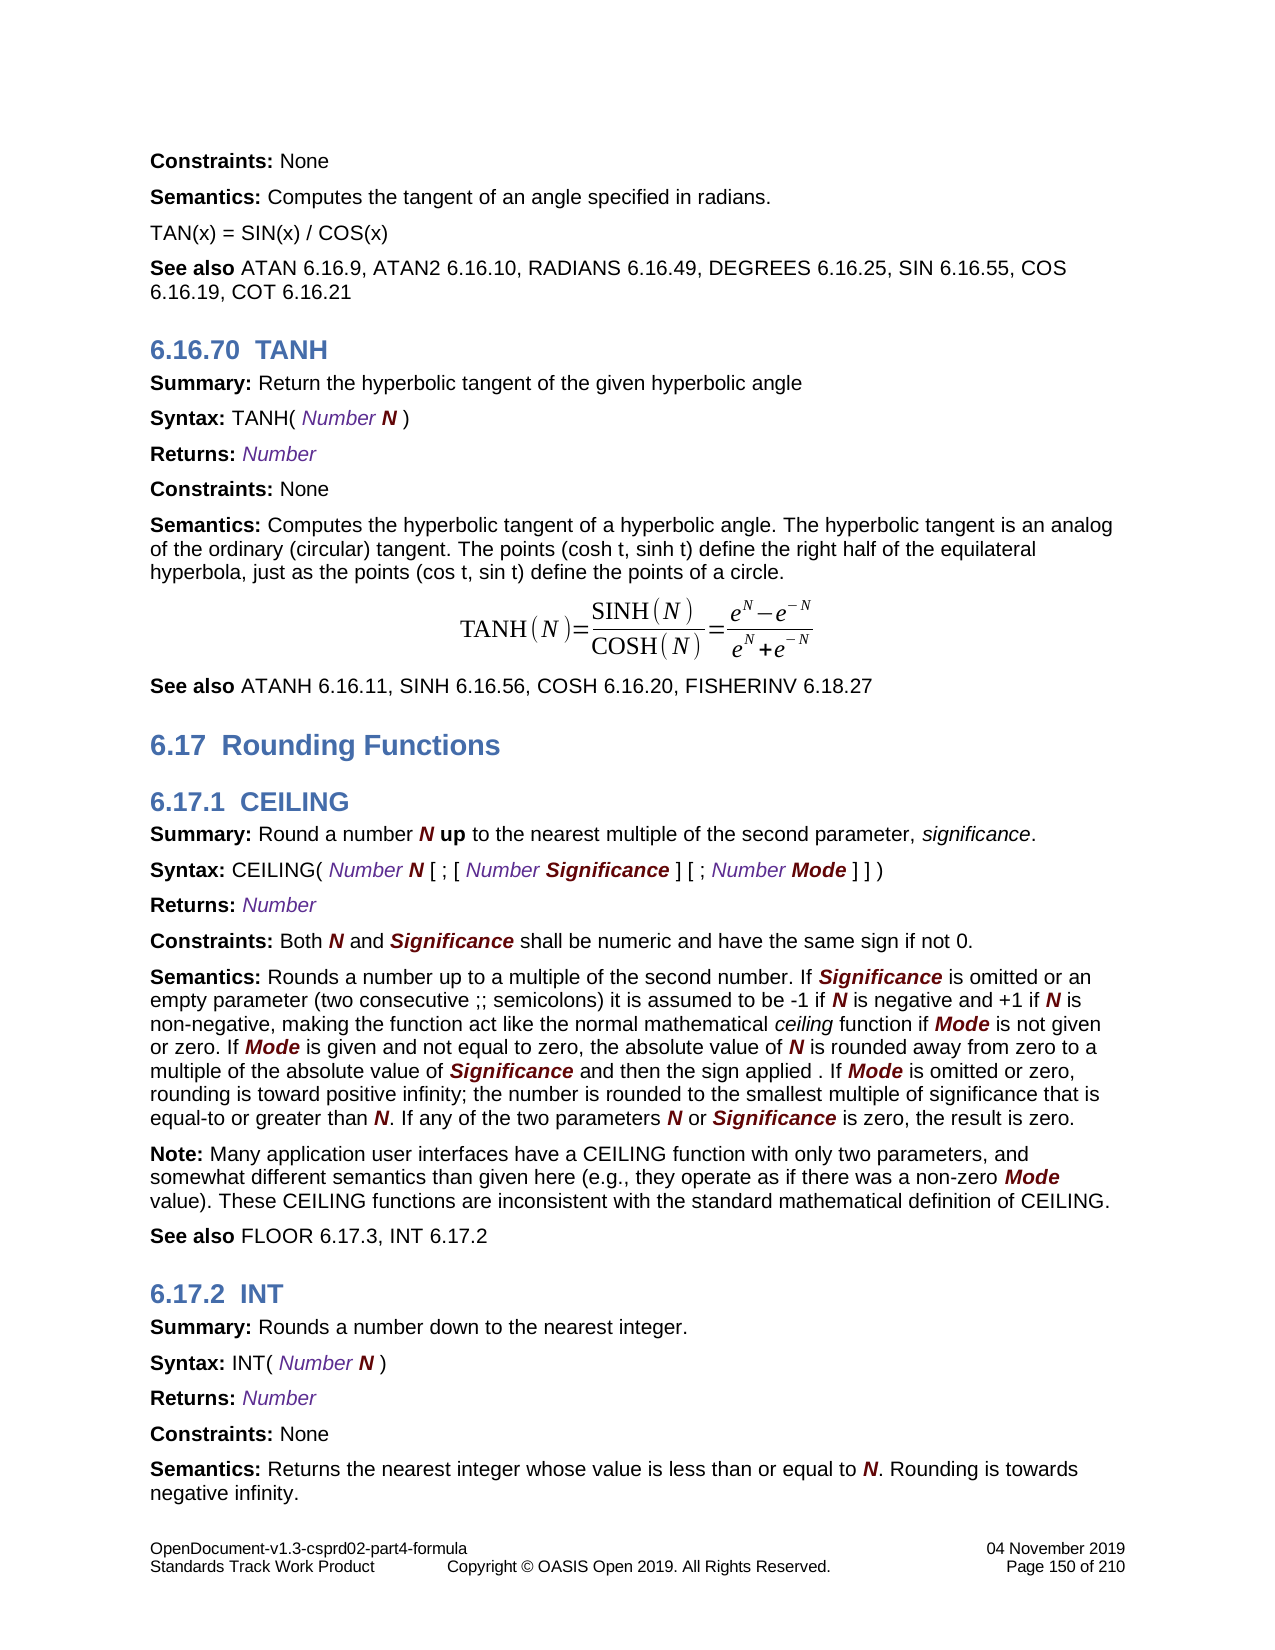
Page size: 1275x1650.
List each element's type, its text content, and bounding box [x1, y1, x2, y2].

subtitle CEILING [150, 787, 1125, 817]
text Constraints: None [150, 1422, 1125, 1446]
text Constraints: None [150, 478, 1125, 501]
text Summary: Return the hyperbolic tangent of the given hyperbolic angle [150, 371, 1125, 394]
text Note: Many application user interfaces have a CEILING function with only two parameters, and somewhat different semantics than given here (e.g., they operate as if there was a non-zero Mode value). These CEILING functions are inconsistent with the standard mathematical definition of CEILING. [150, 1142, 1125, 1213]
subtitle Rounding Functions [150, 729, 1125, 762]
text TAN(x) = SIN(x) / COS(x) [150, 221, 1125, 245]
text Semantics: Rounds a number up to a multiple of the second number. If Significance is omitted or an empty parameter (two consecutive ;; semicolons) it is assumed to be -1 if N is negative and +1 if N is non-negative, making the function act like the normal mathematical ceiling function if Mode is not given or zero. If Mode is given and not equal to zero, the absolute value of N is rounded away from zero to a multiple of the absolute value of Significance and then the sign applied . If Mode is omitted or zero, rounding is toward positive infinity; the number is rounded to the smallest multiple of significance that is equal-to or greater than N. If any of the two parameters N or Significance is zero, the result is zero. [150, 965, 1125, 1130]
text Semantics: Computes the hyperbolic tangent of a hyperbolic angle. The hyperbolic tangent is an analog of the ordinary (circular) tangent. The points (cosh t, sinh t) define the right half of the equilateral hyperbola, just as the points (cos t, sin t) define the points of a circle. [150, 513, 1125, 584]
text Syntax: TANH( Number N ) [150, 407, 1125, 430]
text Returns: Number [150, 442, 1125, 466]
text Summary: Round a number N up to the nearest multiple of the second parameter, significance. [150, 823, 1125, 846]
text See also ATANH 6.16.11, SINH 6.16.56, COSH 6.16.20, FISHERINV 6.18.27 [150, 674, 1125, 698]
text See also ATAN 6.16.9, ATAN2 6.16.10, RADIANS 6.16.49, DEGREES 6.16.25, SIN 6.16.55, COS 6.16.19, COT 6.16.21 [150, 257, 1125, 304]
text Semantics: Computes the tangent of an angle specified in radians. [150, 186, 1125, 209]
text Syntax: INT( Number N ) [150, 1351, 1125, 1374]
text See also FLOOR 6.17.3, INT 6.17.2 [150, 1225, 1125, 1248]
text Constraints: None [150, 150, 1125, 173]
text Constraints: Both N and Significance shall be numeric and have the same sign if not 0. [150, 929, 1125, 953]
text Semantics: Returns the nearest integer whose value is less than or equal to N. Rounding is towards negative infinity. [150, 1458, 1125, 1505]
text Returns: Number [150, 1387, 1125, 1410]
text Summary: Rounds a number down to the nearest integer. [150, 1315, 1125, 1339]
text Syntax: CEILING( Number N [ ; [ Number Significance ] [ ; Number Mode ] ] ) [150, 858, 1125, 882]
text Returns: Number [150, 894, 1125, 917]
subtitle TANH [150, 335, 1125, 365]
subtitle INT [150, 1279, 1125, 1309]
